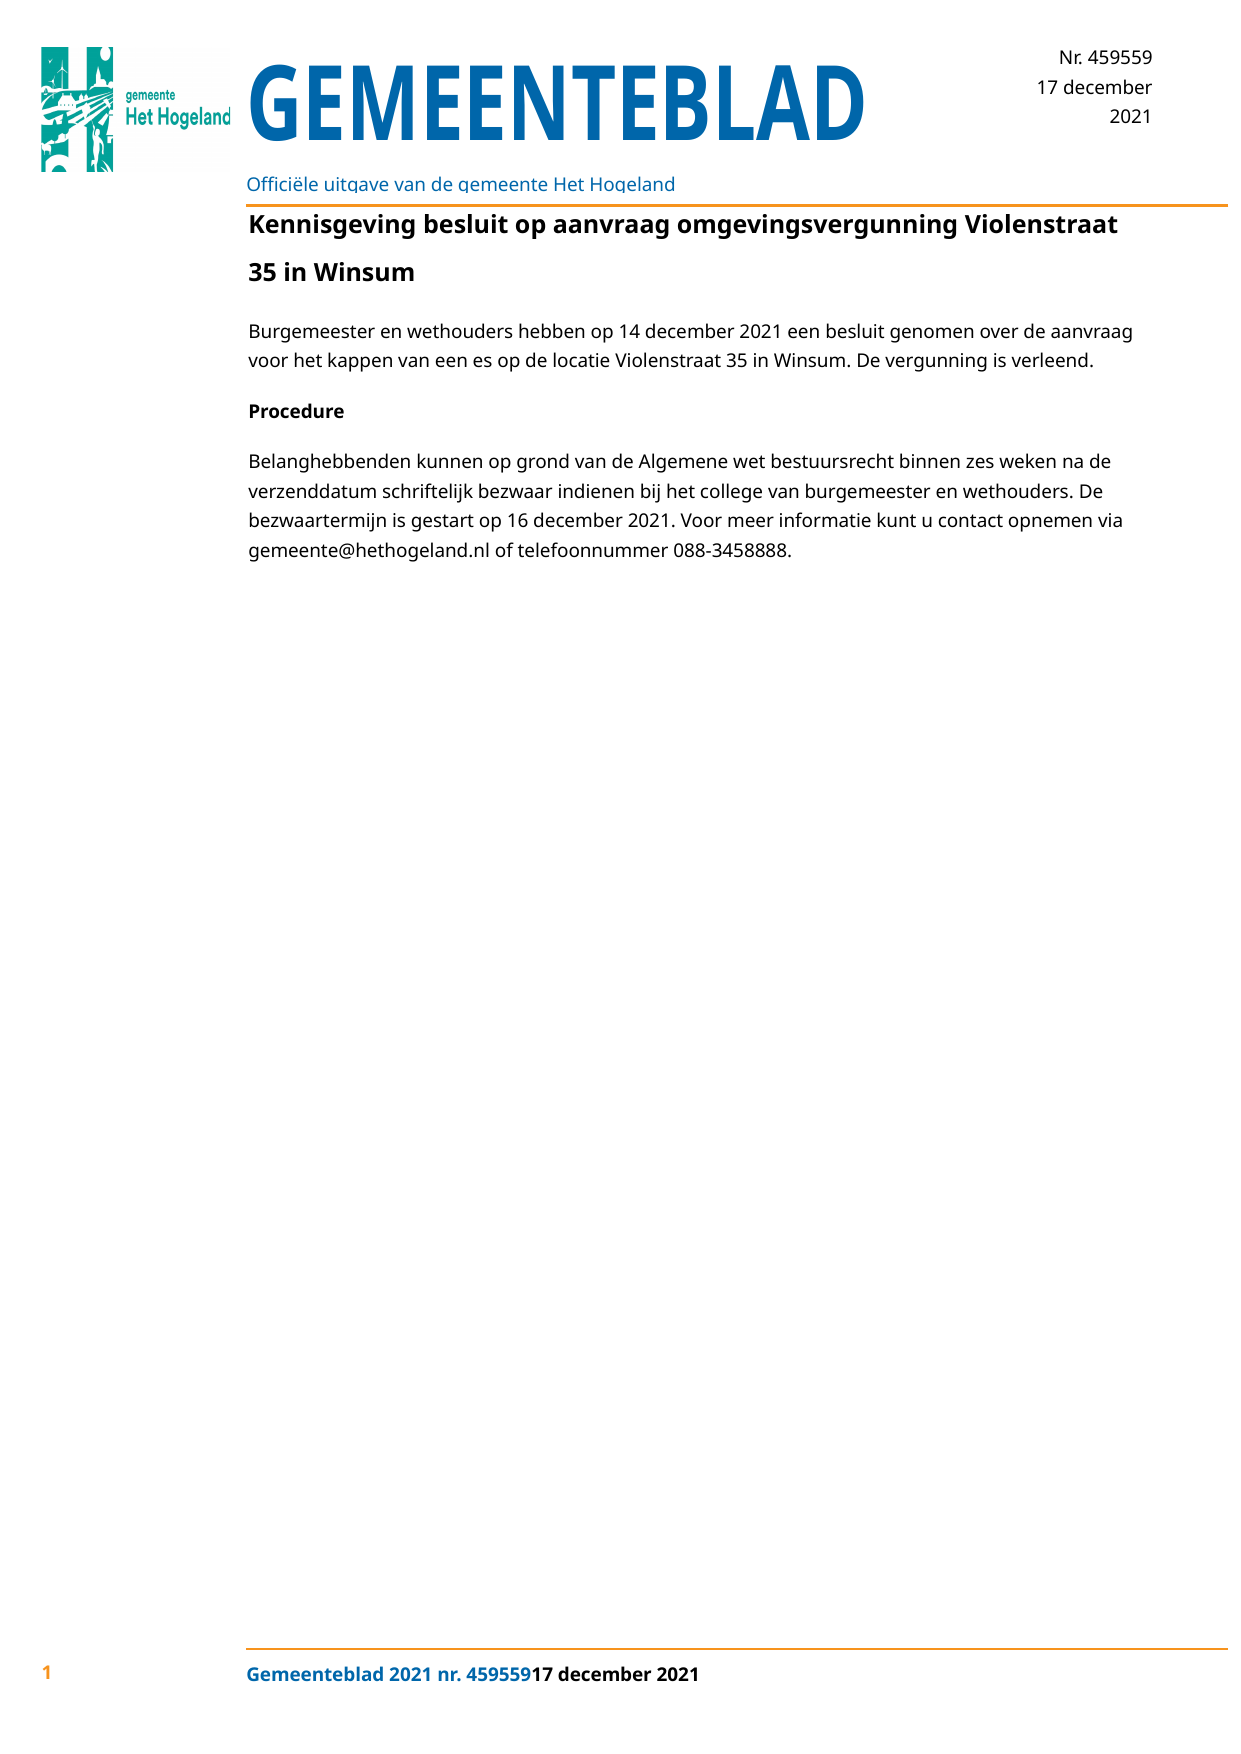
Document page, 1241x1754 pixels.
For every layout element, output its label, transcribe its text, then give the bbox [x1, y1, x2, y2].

text Procedure [248, 398, 1152, 424]
text Belanghebbenden kunnen op grond van de Algemene wet bestuursrecht binnen zes weken na de verzenddatum schriftelijk bezwaar indienen bij het college van burgemeester en wethouders. De bezwaartermijn is gestart op 16 december 2021. Voor meer informatie kunt u contact opnemen via gemeente@hethogeland.nl of telefoonnummer 088-3458888. [248, 448, 1152, 563]
text Burgemeester en wethouders hebben op 14 december 2021 een besluit genomen over de aanvraag voor het kappen van een es op de locatie Violenstraat 35 in Winsum. De vergunning is verleend. [248, 318, 1152, 373]
text Kennisgeving besluit op aanvraag omgevingsvergunning Violenstraat 35 in Winsum [248, 207, 1152, 288]
picture [41, 47, 231, 172]
